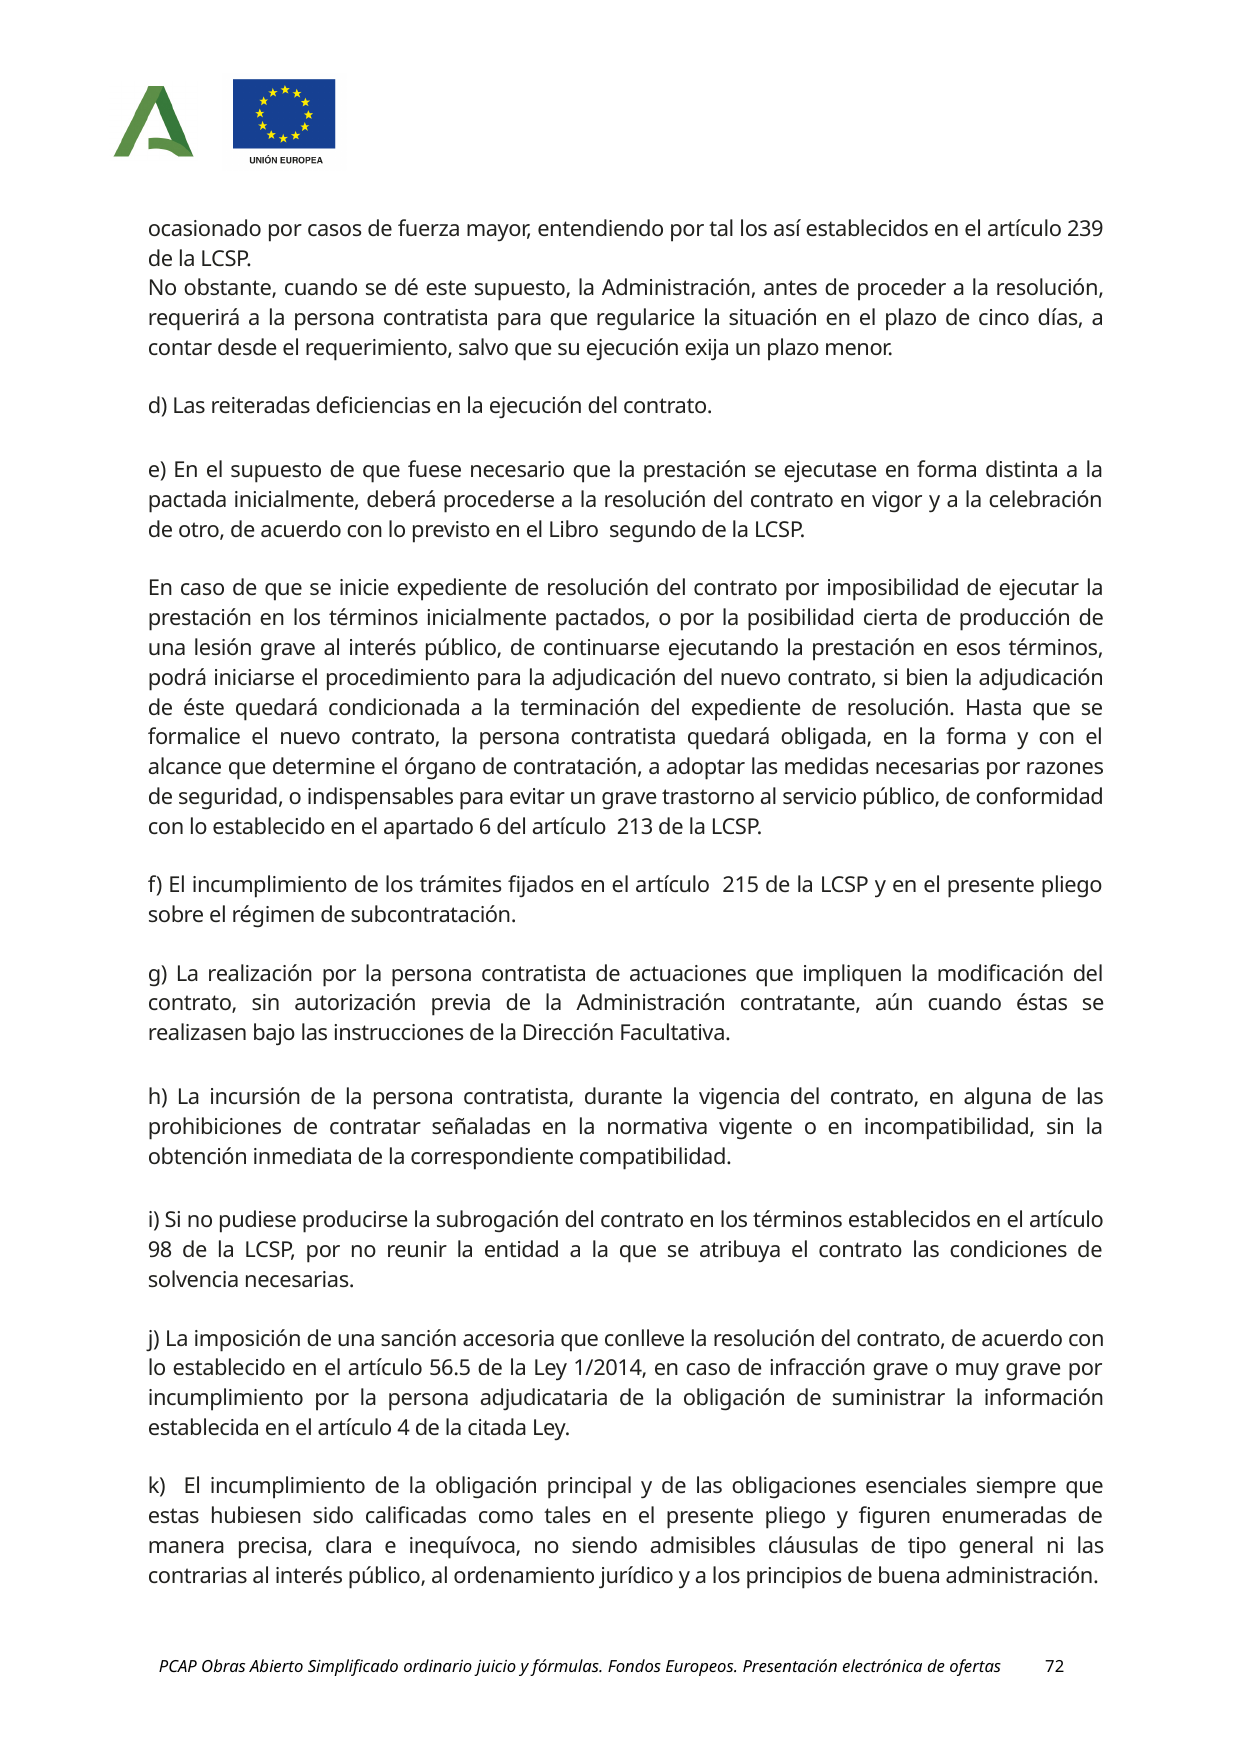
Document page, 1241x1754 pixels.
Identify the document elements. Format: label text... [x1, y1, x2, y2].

text g) La realización por la persona contratista de actuaciones que impliquen la modificación del contrato, sin autorización previa de la Administración contratante, aún cuando éstas se realizasen bajo las instrucciones de la Dirección Facultativa. [148, 958, 1104, 1047]
list i) Si no pudiese producirse la subrogación del contrato en los términos establecidos en el artículo 98 de la LCSP, por no reunir la entidad a la que se atribuya el contrato las condiciones de solvencia necesarias. [148, 1204, 1104, 1294]
text h) La incursión de la persona contratista, durante la vigencia del contrato, en alguna de las prohibiciones de contratar señaladas en la normativa vigente o en incompatibilidad, sin la obtención inmediata de la correspondiente compatibilidad. [148, 1081, 1104, 1170]
text No obstante, cuando se dé este supuesto, la Administración, antes de proceder a la resolución, requerirá a la persona contratista para que regularice la situación en el plazo de cinco días, a contar desde el requerimiento, salvo que su ejecución exija un plazo menor. [148, 272, 1104, 362]
text ocasionado por casos de fuerza mayor, entendiendo por tal los así establecidos en el artículo 239 de la LCSP. [148, 213, 1104, 272]
text En caso de que se inicie expediente de resolución del contrato por imposibilidad de ejecutar la prestación en los términos inicialmente pactados, o por la posibilidad cierta de producción de una lesión grave al interés público, de continuarse ejecutando la prestación en esos términos, podrá iniciarse el procedimiento para la adjudicación del nuevo contrato, si bien la adjudicación de éste quedará condicionada a la terminación del expediente de resolución. Hasta que se formalice el nuevo contrato, la persona contratista quedará obligada, en la forma y con el alcance que determine el órgano de contratación, a adoptar las medidas necesarias por razones de seguridad, o indispensables para evitar un grave trastorno al servicio público, de conformidad con lo establecido en el apartado 6 del artículo 213 de la LCSP. [148, 572, 1104, 841]
text f) El incumplimiento de los trámites fijados en el artículo 215 de la LCSP y en el presente pliego sobre el régimen de subcontratación. [148, 869, 1104, 929]
text k) El incumplimiento de la obligación principal y de las obligaciones esenciales siempre que estas hubiesen sido calificadas como tales en el presente pliego y figuren enumeradas de manera precisa, clara e inequívoca, no siendo admisibles cláusulas de tipo general ni las contrarias al interés público, al ordenamiento jurídico y a los principios de buena administración. [148, 1471, 1104, 1590]
text d) Las reiteradas deficiencias en la ejecución del contrato. [148, 390, 1104, 420]
picture [109, 81, 198, 161]
picture [221, 73, 347, 171]
text e) En el supuesto de que fuese necesario que la prestación se ejecutase en forma distinta a la pactada inicialmente, deberá procederse a la resolución del contrato en vigor y a la celebración de otro, de acuerdo con lo previsto en el Libro segundo de la LCSP. [148, 454, 1104, 544]
text j) La imposición de una sanción accesoria que conlleve la resolución del contrato, de acuerdo con lo establecido en el artículo 56.5 de la Ley 1/2014, en caso de infracción grave o muy grave por incumplimiento por la persona adjudicataria de la obligación de suministrar la información establecida en el artículo 4 de la citada Ley. [148, 1323, 1104, 1442]
